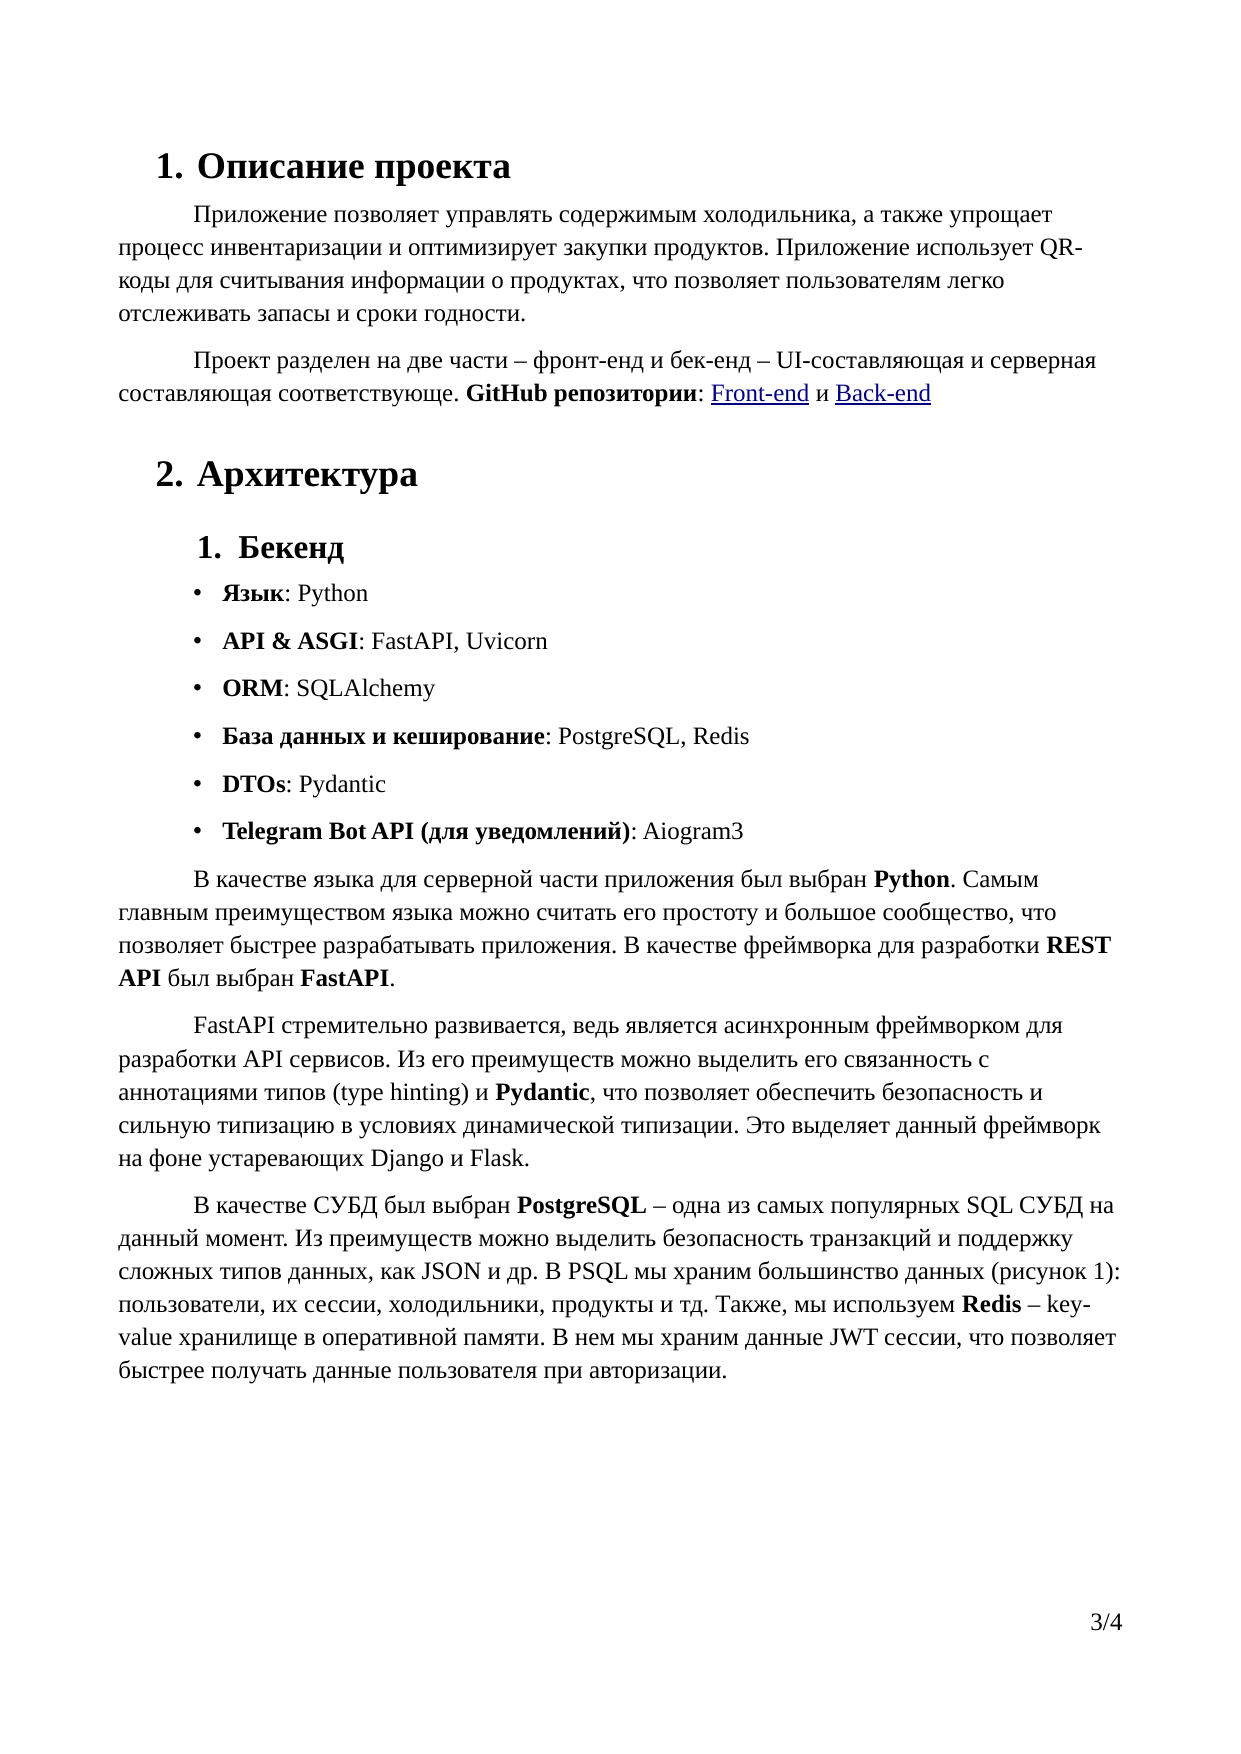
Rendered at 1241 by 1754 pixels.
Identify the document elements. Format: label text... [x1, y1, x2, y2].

list База данных и кеширование: PostgreSQL, Redis [148, 721, 1122, 750]
text FastAPI стремительно развивается, ведь является асинхронным фреймворком для разработки API сервисов. Из его преимуществ можно выделить его связанность с аннотациями типов (type hinting) и Pydantic, что позволяет обеспечить безопасность и сильную типизацию в условиях динамической типизации. Это выделяет данный фреймворк на фоне устаревающих Django и Flask. [118, 1011, 1122, 1171]
subtitle Бекенд [197, 527, 1122, 566]
list Telegram Bot API (для уведомлений): Aiogram3 [148, 816, 1122, 845]
list DTOs: Pydantic [148, 769, 1122, 797]
text В качестве СУБД был выбран PostgreSQL – одна из самых популярных SQL СУБД на данный момент. Из преимуществ можно выделить безопасность транзакций и поддержку сложных типов данных, как JSON и др. В PSQL мы храним большинство данных (рисунок 1): пользователи, их сессии, холодильники, продукты и тд. Также, мы используем Redis – key-value хранилище в оперативной памяти. В нем мы храним данные JWT сессии, что позволяет быстрее получать данные пользователя при авторизации. [118, 1190, 1122, 1384]
list API & ASGI: FastAPI, Uvicorn [148, 626, 1122, 655]
list Язык: Python [148, 578, 1122, 607]
text Проект разделен на две части – фронт-енд и бек-енд – UI-составляющая и серверная составляющая соответствующе. GitHub репозитории: Front-end и Back-end [118, 345, 1122, 407]
text В качестве языка для серверной части приложения был выбран Python. Самым главным преимуществом языка можно считать его простоту и большое сообщество, что позволяет быстрее разрабатывать приложения. В качестве фреймворка для разработки REST API был выбран FastAPI. [118, 864, 1122, 992]
text Приложение позволяет управлять содержимым холодильника, а также упрощает процесс инвентаризации и оптимизирует закупки продуктов. Приложение использует QR-коды для считывания информации о продуктах, что позволяет пользователям легко отслеживать запасы и сроки годности. [118, 199, 1122, 327]
list ORM: SQLAlchemy [148, 673, 1122, 702]
subtitle Архитектура [155, 451, 1122, 494]
subtitle Описание проекта [155, 143, 1122, 186]
